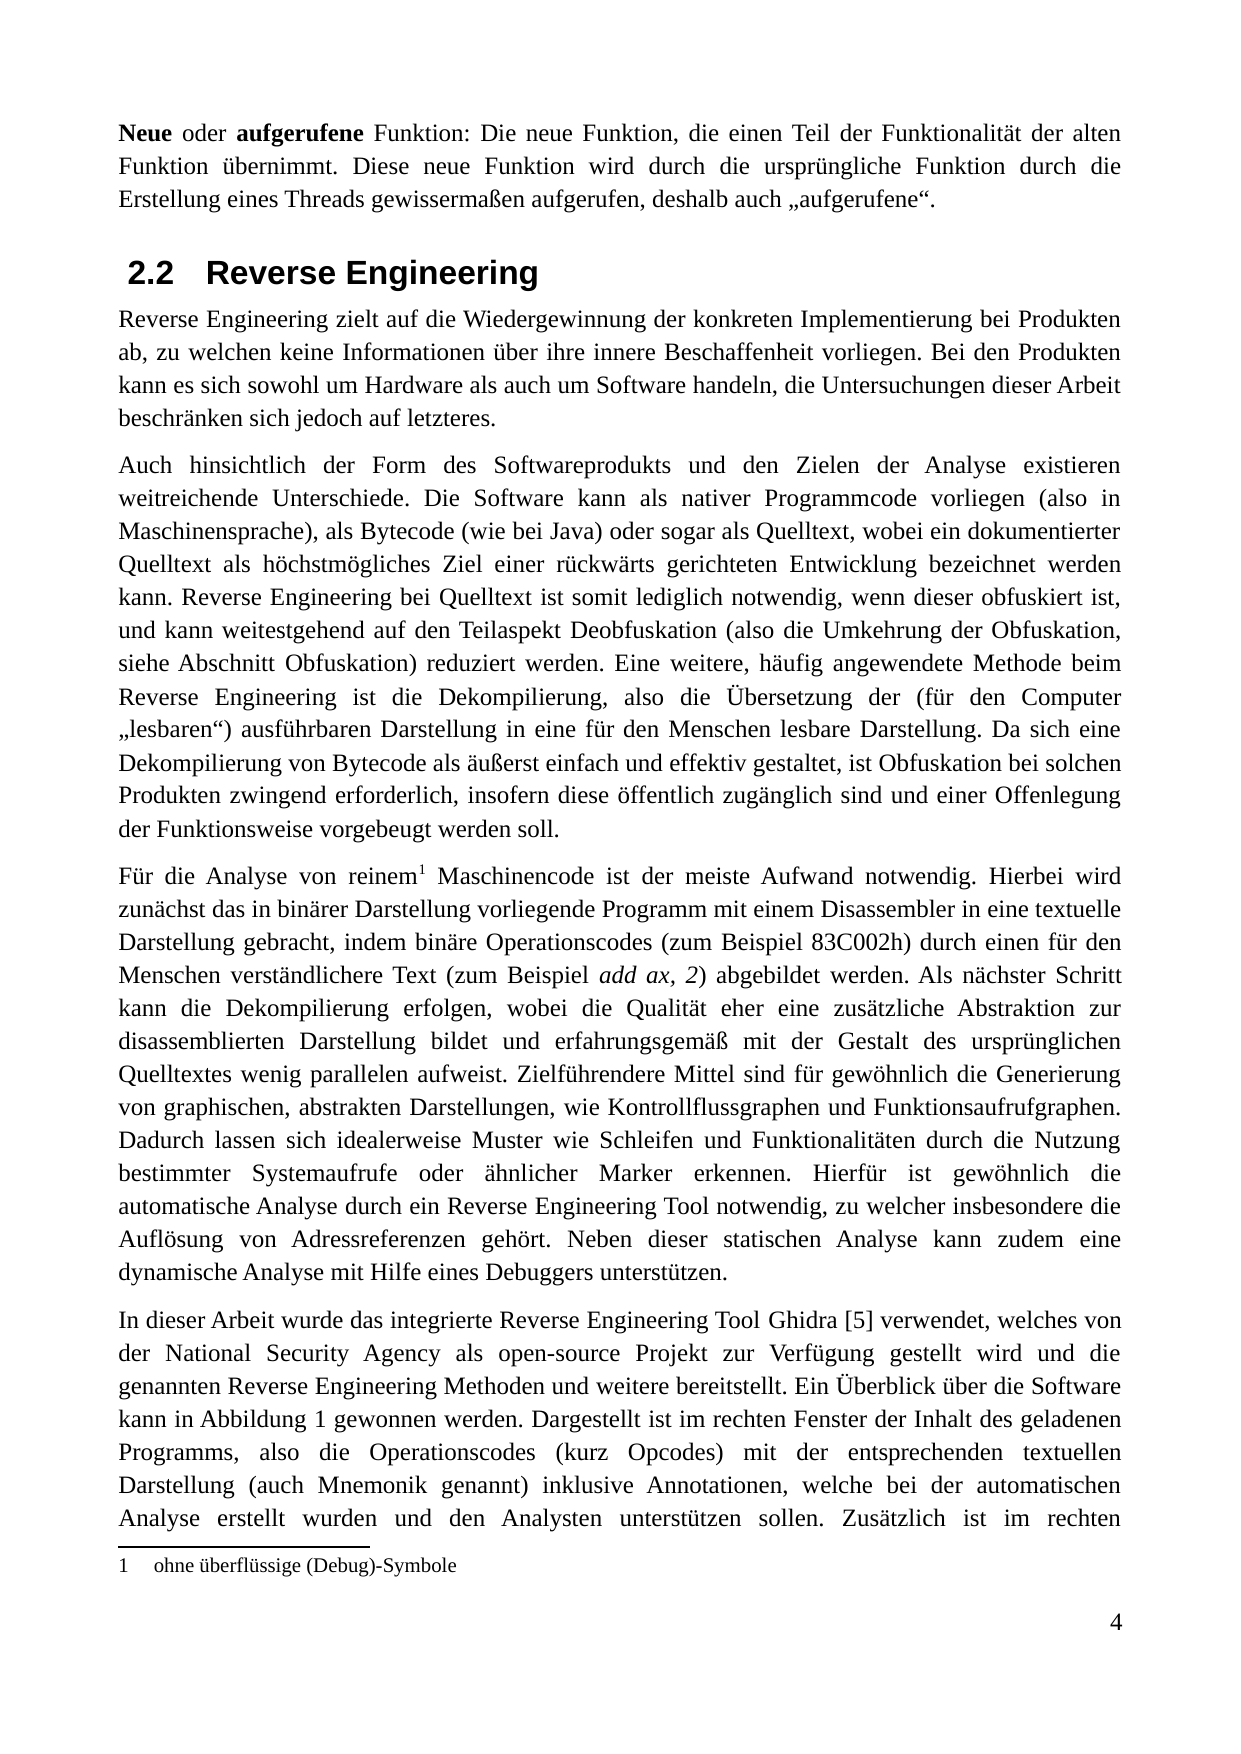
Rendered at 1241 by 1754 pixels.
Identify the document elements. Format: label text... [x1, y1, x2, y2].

text In dieser Arbeit wurde das integrierte Reverse Engineering Tool Ghidra [5] verwendet, welches von der National Security Agency als open-source Projekt zur Verfügung gestellt wird und die genannten Reverse Engineering Methoden und weitere bereitstellt. Ein Überblick über die Software kann in Abbildung 1 gewonnen werden. Dargestellt ist im rechten Fenster der Inhalt des geladenen Programms, also die Operationscodes (kurz Opcodes) mit der entsprechenden textuellen Darstellung (auch Mnemonik genannt) inklusive Annotationen, welche bei der automatischen Analyse erstellt wurden und den Analysten unterstützen sollen. Zusätzlich ist im rechten [118, 1305, 1122, 1532]
subtitle Reverse Engineering [118, 253, 1122, 291]
text Neue oder aufgerufene Funktion: Die neue Funktion, die einen Teil der Funktionalität der alten Funktion übernimmt. Diese neue Funktion wird durch die ursprüngliche Funktion durch die Erstellung eines Threads gewissermaßen aufgerufen, deshalb auch „aufgerufene“. [118, 118, 1122, 213]
text Reverse Engineering zielt auf die Wiedergewinnung der konkreten Implementierung bei Produkten ab, zu welchen keine Informationen über ihre innere Beschaffenheit vorliegen. Bei den Produkten kann es sich sowohl um Hardware als auch um Software handeln, die Untersuchungen dieser Arbeit beschränken sich jedoch auf letzteres. [118, 304, 1122, 432]
text Auch hinsichtlich der Form des Softwareprodukts und den Zielen der Analyse existieren weitreichende Unterschiede. Die Software kann als nativer Programmcode vorliegen (also in Maschinensprache), als Bytecode (wie bei Java) oder sogar als Quelltext, wobei ein dokumentierter Quelltext als höchstmögliches Ziel einer rückwärts gerichteten Entwicklung bezeichnet werden kann. Reverse Engineering bei Quelltext ist somit lediglich notwendig, wenn dieser obfuskiert ist, und kann weitestgehend auf den Teilaspekt Deobfuskation (also die Umkehrung der Obfuskation, siehe Abschnitt Obfuskation) reduziert werden. Eine weitere, häufig angewendete Methode beim Reverse Engineering ist die Dekompilierung, also die Übersetzung der (für den Computer „lesbaren“) ausführbaren Darstellung in eine für den Menschen lesbare Darstellung. Da sich eine Dekompilierung von Bytecode als äußerst einfach und effektiv gestaltet, ist Obfuskation bei solchen Produkten zwingend erforderlich, insofern diese öffentlich zugänglich sind und einer Offenlegung der Funktionsweise vorgebeugt werden soll. [118, 450, 1122, 842]
text ohne überflüssige (Debug)-Symbole [118, 1553, 1122, 1577]
text Für die Analyse von reinem Maschinencode ist der meiste Aufwand notwendig. Hierbei wird zunächst das in binärer Darstellung vorliegende Programm mit einem Disassembler in eine textuelle Darstellung gebracht, indem binäre Operationscodes (zum Beispiel 83C002h) durch einen für den Menschen verständlichere Text (zum Beispiel add ax, 2) abgebildet werden. Als nächster Schritt kann die Dekompilierung erfolgen, wobei die Qualität eher eine zusätzliche Abstraktion zur disassemblierten Darstellung bildet und erfahrungsgemäß mit der Gestalt des ursprünglichen Quelltextes wenig parallelen aufweist. Zielführendere Mittel sind für gewöhnlich die Generierung von graphischen, abstrakten Darstellungen, wie Kontrollflussgraphen und Funktionsaufrufgraphen. Dadurch lassen sich idealerweise Muster wie Schleifen und Funktionalitäten durch die Nutzung bestimmter Systemaufrufe oder ähnlicher Marker erkennen. Hierfür ist gewöhnlich die automatische Analyse durch ein Reverse Engineering Tool notwendig, zu welcher insbesondere die Auflösung von Adressreferenzen gehört. Neben dieser statischen Analyse kann zudem eine dynamische Analyse mit Hilfe eines Debuggers unterstützen. [118, 861, 1122, 1286]
